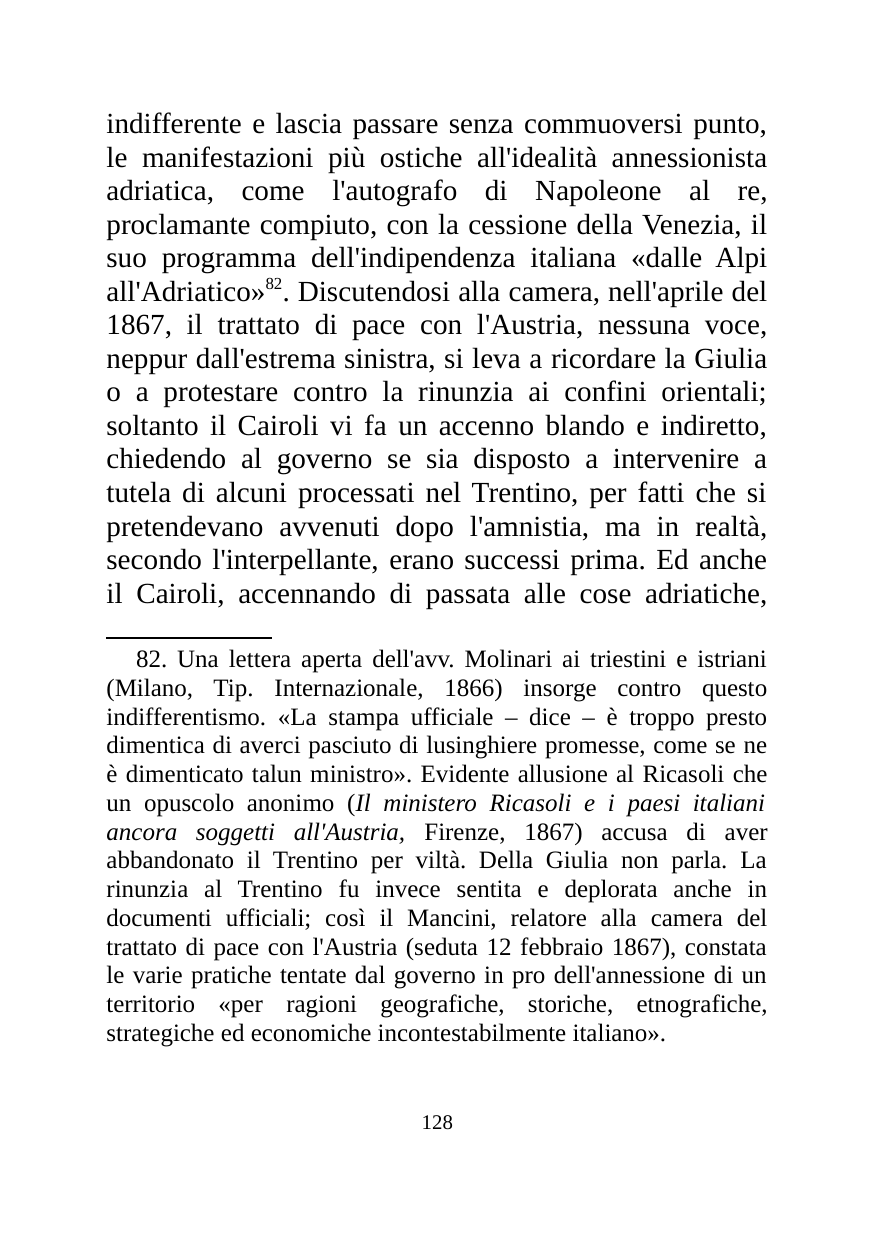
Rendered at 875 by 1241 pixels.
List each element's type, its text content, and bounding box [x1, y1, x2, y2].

text indifferente e lascia passare senza commuoversi punto, le manifestazioni più ostiche all'idealità annessionista adriatica, come l'autografo di Napoleone al re, proclamante compiuto, con la cessione della Venezia, il suo programma dell'indipendenza italiana «dalle Alpi all'Adriatico». Discutendosi alla camera, nell'aprile del 1867, il trattato di pace con l'Austria, nessuna voce, neppur dall'estrema sinistra, si leva a ricordare la Giulia o a protestare contro la rinunzia ai confini orientali; soltanto il Cairoli vi fa un accenno blando e indiretto, chiedendo al governo se sia disposto a intervenire a tutela di alcuni processati nel Trentino, per fatti che si pretendevano avvenuti dopo l'amnistia, ma in realtà, secondo l'interpellante, erano successi prima. Ed anche il Cairoli, accennando di passata alle cose adriatiche, [106, 106, 768, 609]
text . Una lettera aperta dell'avv. Molinari ai triestini e istriani (Milano, Tip. Internazionale, 1866) insorge contro questo indifferentismo. «La stampa ufficiale – dice – è troppo presto dimentica di averci pasciuto di lusinghiere promesse, come se ne è dimenticato talun ministro». Evidente allusione al Ricasoli che un opuscolo anonimo (Il ministero Ricasoli e i paesi italiani ancora soggetti all'Austria, Firenze, 1867) accusa di aver abbandonato il Trentino per viltà. Della Giulia non parla. La rinunzia al Trentino fu invece sentita e deplorata anche in documenti ufficiali; così il Mancini, relatore alla camera del trattato di pace con l'Austria (seduta 12 febbraio 1867), constata le varie pratiche tentate dal governo in pro dell'annessione di un territorio «per ragioni geografiche, storiche, etnografiche, strategiche ed economiche incontestabilmente italiano». [106, 644, 768, 1047]
